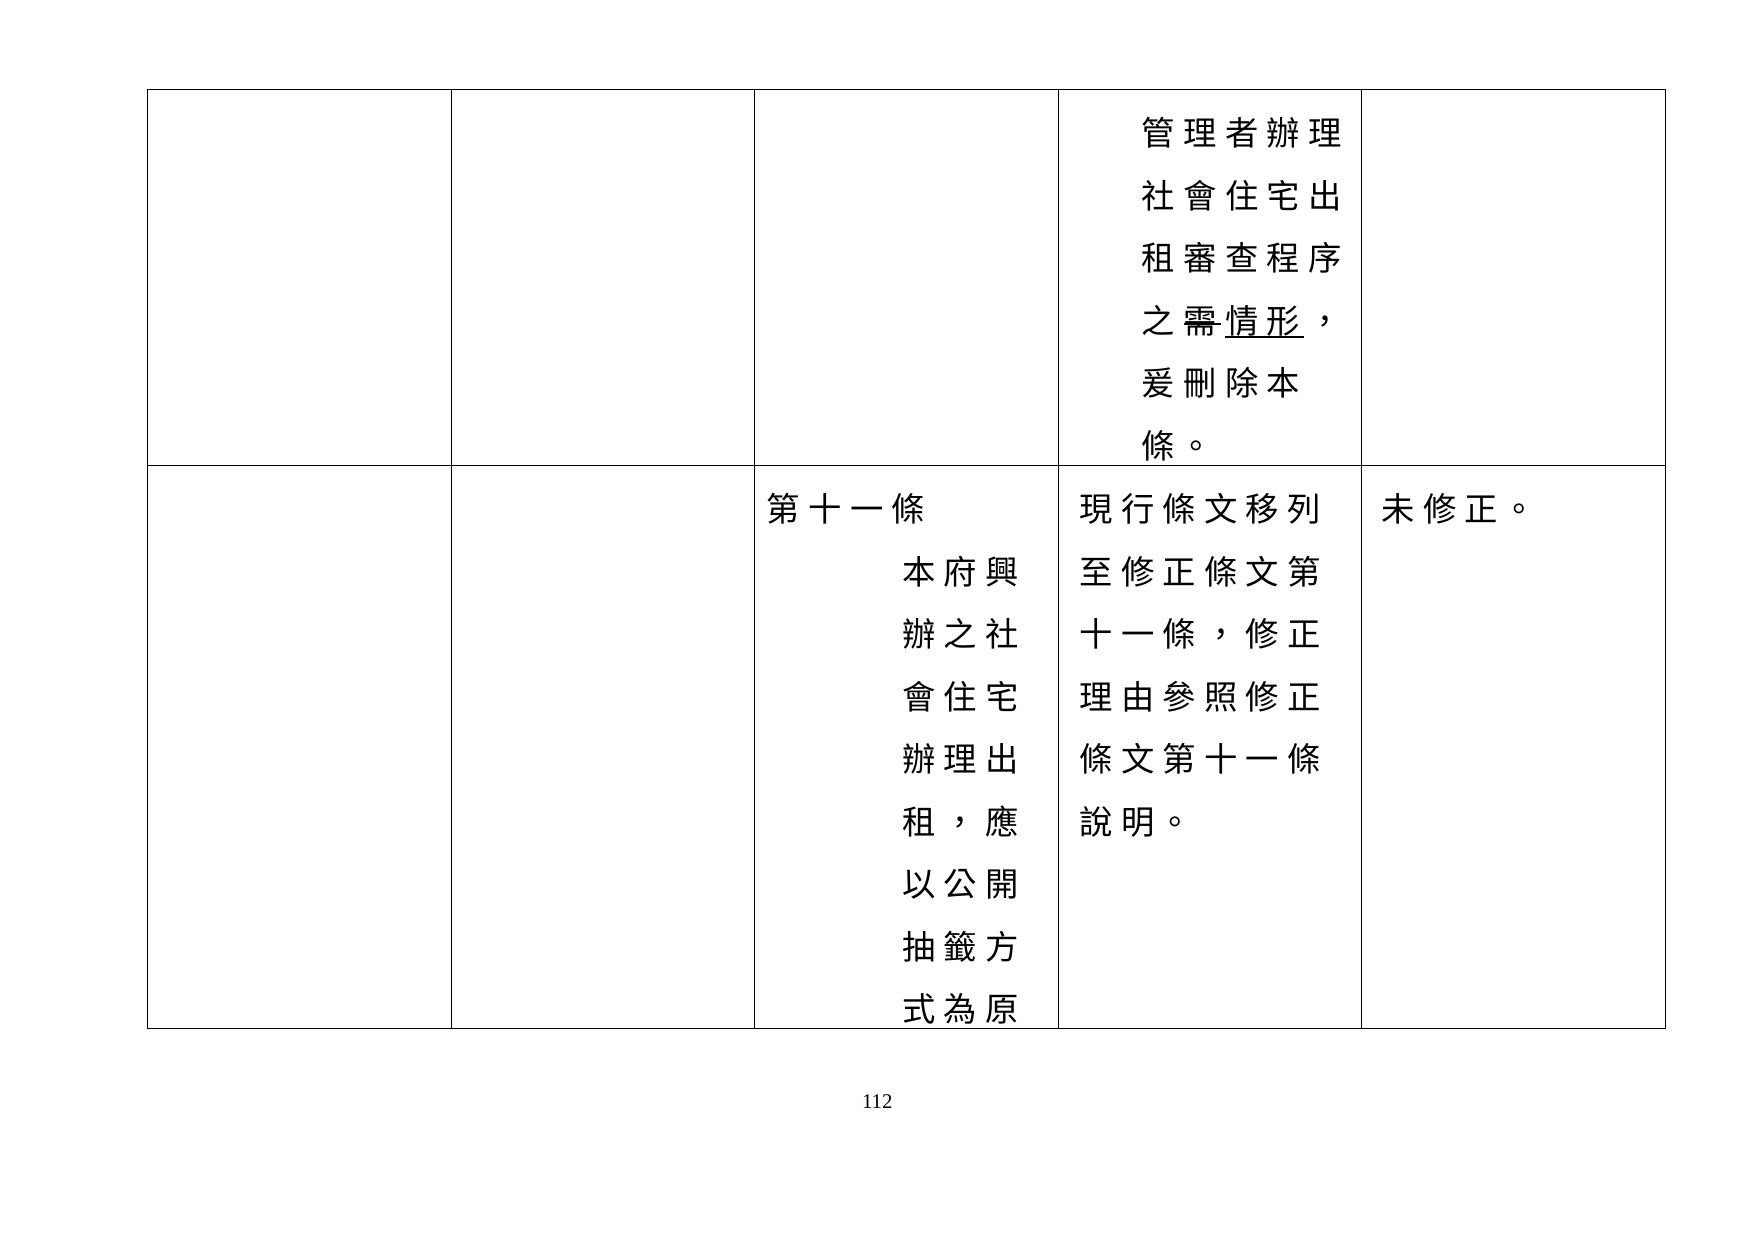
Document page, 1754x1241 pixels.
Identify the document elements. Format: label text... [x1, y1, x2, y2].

table_cell [148, 466, 451, 1028]
table_cell 管理者辦理社會住宅出租審查程序之需情形，爰刪除本條。 [1059, 90, 1361, 465]
table_cell 現行條文移列至修正條文第十一條，修正理由參照修正條文第十一條說明。 [1059, 466, 1361, 1028]
table_cell 未修正。 [1362, 466, 1665, 1028]
table_cell 第十一條 本府興辦之社會住宅辦理出租，應以公開抽籤方式為原 [755, 466, 1058, 1028]
table_cell [148, 90, 451, 465]
table_cell [452, 466, 754, 1028]
table_cell [452, 90, 754, 465]
table_cell [1362, 90, 1665, 465]
table_cell [755, 90, 1058, 465]
